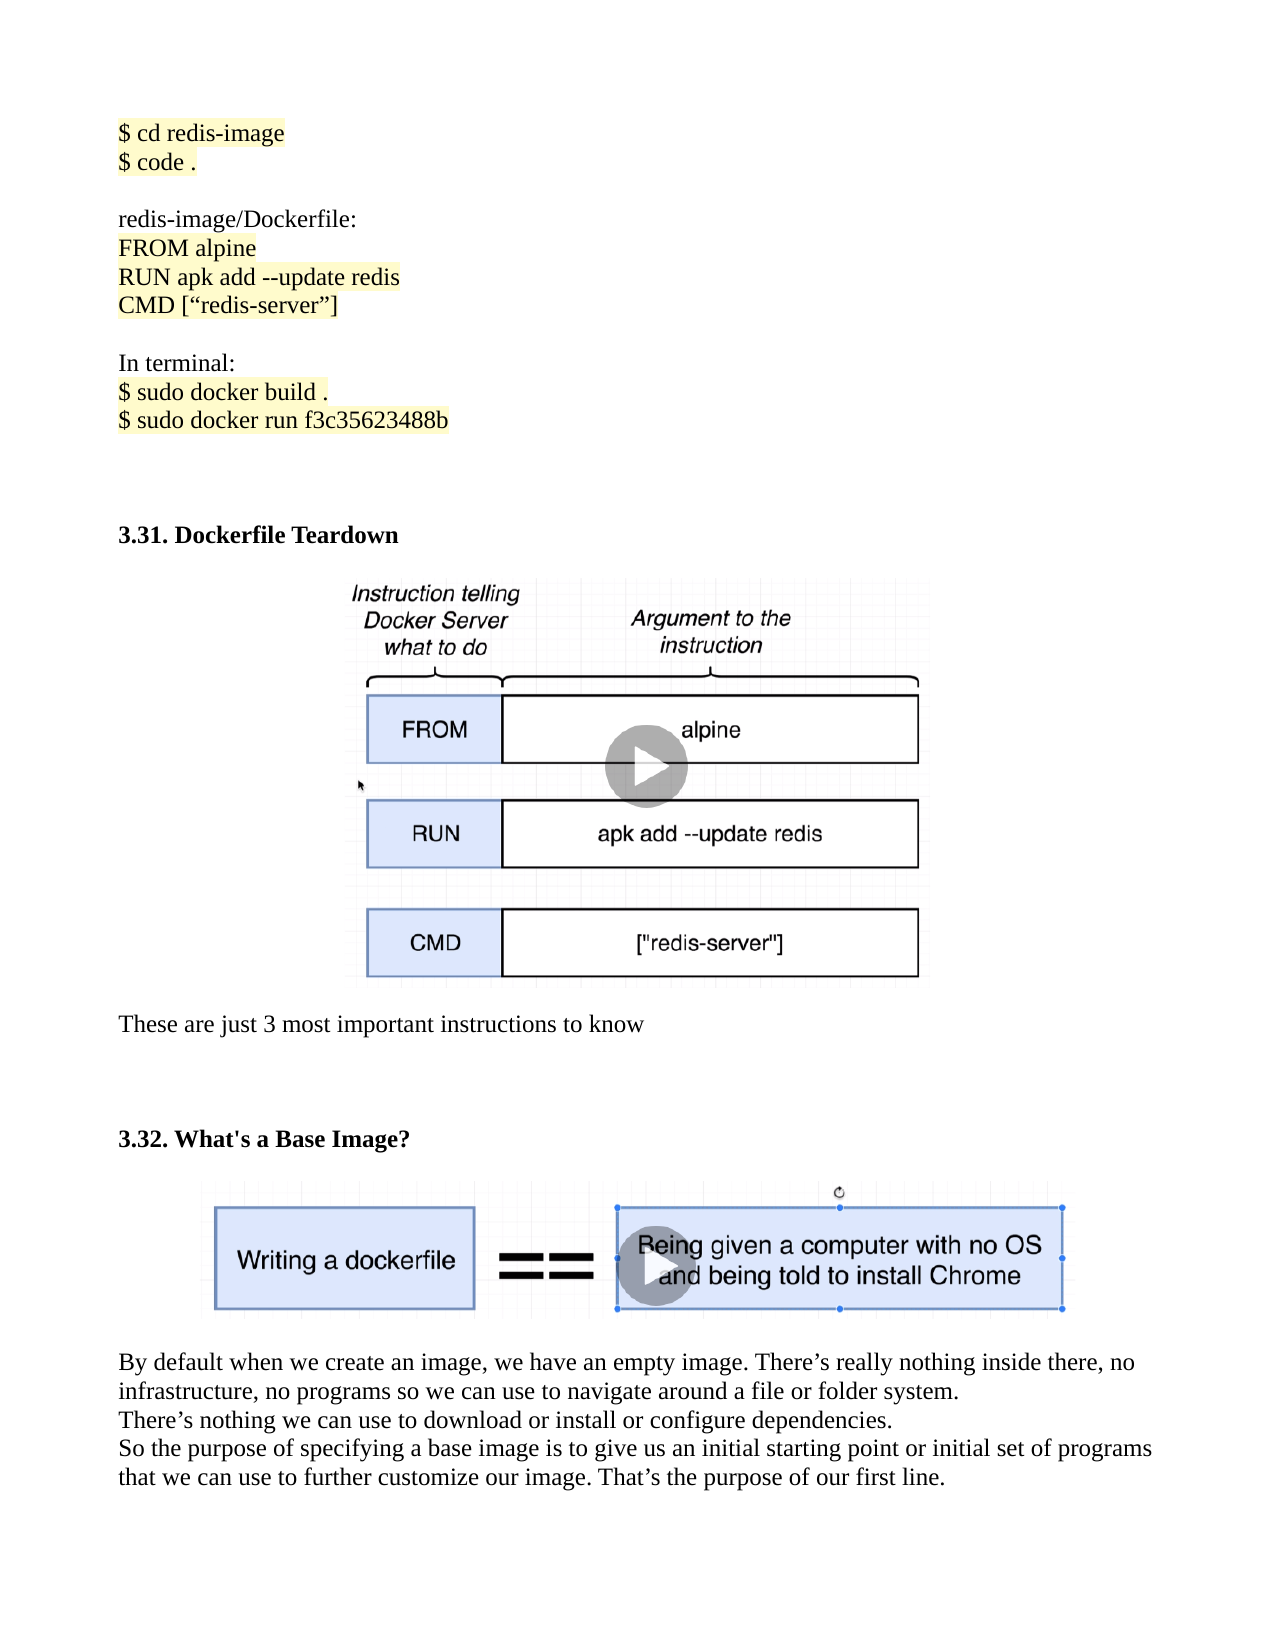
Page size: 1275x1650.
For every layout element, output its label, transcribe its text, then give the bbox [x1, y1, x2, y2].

text redis-image/Dockerfile: [118, 204, 1157, 233]
text RUN apk add --update redis [118, 262, 1157, 291]
picture [344, 578, 931, 988]
text By default when we create an image, we have an empty image. There’s really nothing inside there, no infrastructure, no programs so we can use to navigate around a file or folder system. [118, 1347, 1157, 1405]
text $ sudo docker build . [118, 377, 1157, 406]
picture [199, 1181, 1076, 1319]
text $ cd redis-image [118, 118, 1157, 147]
text There’s nothing we can use to download or install or configure dependencies. [118, 1405, 1157, 1433]
text FROM alpine [118, 233, 1157, 262]
text In terminal: [118, 348, 1157, 377]
text $ sudo docker run f3c35623488b [118, 406, 1157, 434]
text $ code . [118, 147, 1157, 176]
text So the purpose of specifying a base image is to give us an initial starting point or initial set of programs that we can use to further customize our image. That’s the purpose of our first line. [118, 1433, 1157, 1491]
text These are just 3 most important instructions to know [118, 1009, 1157, 1038]
text 3.31. Dockerfile Teardown [118, 521, 1157, 549]
text 3.32. What's a Base Image? [118, 1124, 1157, 1153]
text CMD [“redis-server”] [118, 291, 1157, 319]
